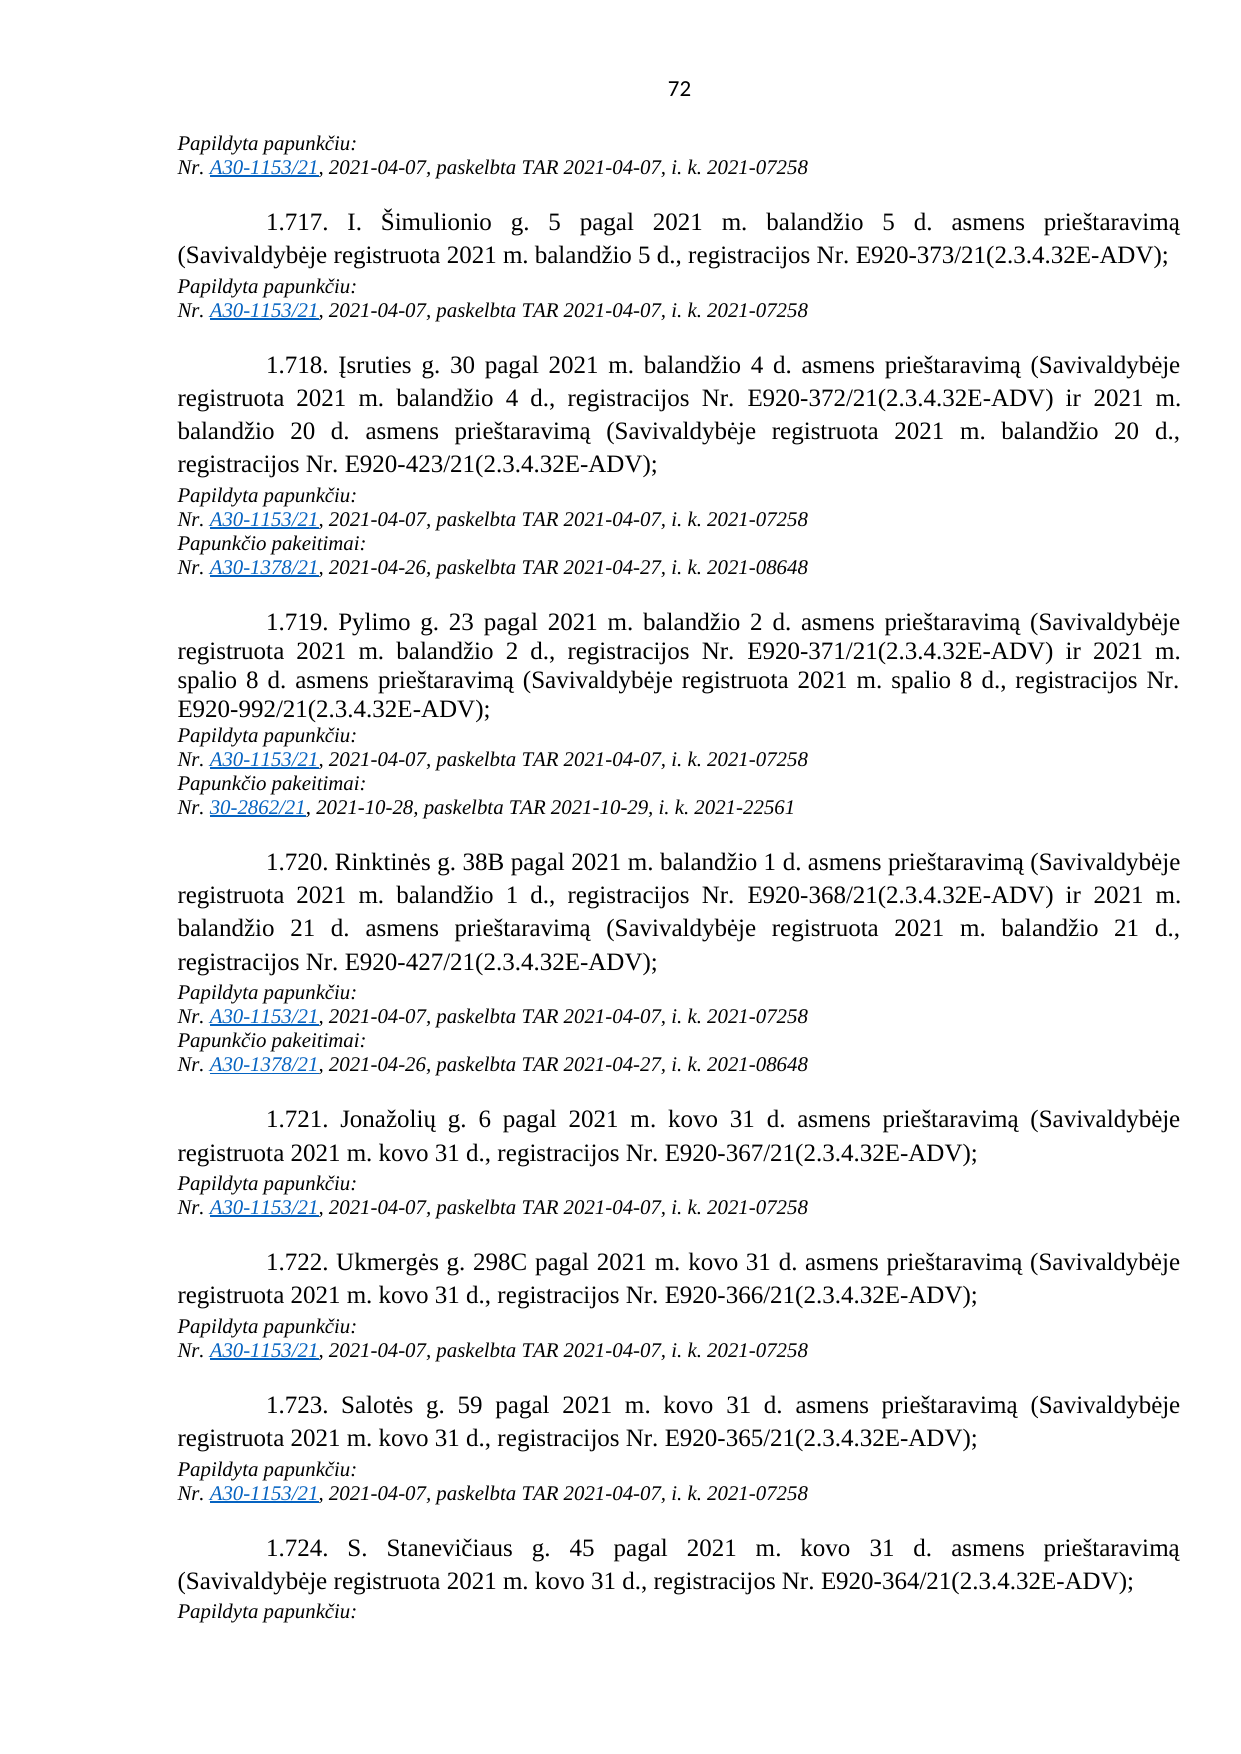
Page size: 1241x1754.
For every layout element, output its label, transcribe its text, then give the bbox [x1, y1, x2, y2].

text Nr. A30-1153/21, 2021-04-07, paskelbta TAR 2021-04-07, i. k. 2021-07258 [177, 155, 1181, 179]
text Papildyta papunkčiu: [177, 1313, 1181, 1338]
text Papunkčio pakeitimai: [177, 771, 1181, 795]
text Nr. A30-1378/21, 2021-04-26, paskelbta TAR 2021-04-27, i. k. 2021-08648 [177, 1052, 1181, 1076]
text Nr. 30-2862/21, 2021-10-28, paskelbta TAR 2021-10-29, i. k. 2021-22561 [177, 795, 1181, 819]
text Nr. A30-1153/21, 2021-04-07, paskelbta TAR 2021-04-07, i. k. 2021-07258 [177, 1195, 1181, 1219]
text Papunkčio pakeitimai: [177, 1028, 1181, 1052]
text 1.717. I. Šimulionio g. 5 pagal 2021 m. balandžio 5 d. asmens prieštaravimą (Savivaldybėje registruota 2021 m. balandžio 5 d., registracijos Nr. E920-373/21(2.3.4.32E-ADV); [177, 207, 1181, 269]
text 1.720. Rinktinės g. 38B pagal 2021 m. balandžio 1 d. asmens prieštaravimą (Savivaldybėje registruota 2021 m. balandžio 1 d., registracijos Nr. E920-368/21(2.3.4.32E-ADV) ir 2021 m. balandžio 21 d. asmens prieštaravimą (Savivaldybėje registruota 2021 m. balandžio 21 d., registracijos Nr. E920-427/21(2.3.4.32E-ADV); [177, 847, 1181, 975]
text Papildyta papunkčiu: [177, 1599, 1181, 1623]
text Papildyta papunkčiu: [177, 979, 1181, 1004]
text 1.718. Įsruties g. 30 pagal 2021 m. balandžio 4 d. asmens prieštaravimą (Savivaldybėje registruota 2021 m. balandžio 4 d., registracijos Nr. E920-372/21(2.3.4.32E-ADV) ir 2021 m. balandžio 20 d. asmens prieštaravimą (Savivaldybėje registruota 2021 m. balandžio 20 d., registracijos Nr. E920-423/21(2.3.4.32E-ADV); [177, 350, 1181, 478]
text 1.719. Pylimo g. 23 pagal 2021 m. balandžio 2 d. asmens prieštaravimą (Savivaldybėje registruota 2021 m. balandžio 2 d., registracijos Nr. E920-371/21(2.3.4.32E-ADV) ir 2021 m. spalio 8 d. asmens prieštaravimą (Savivaldybėje registruota 2021 m. spalio 8 d., registracijos Nr. E920-992/21(2.3.4.32E-ADV); [177, 607, 1181, 722]
text Papildyta papunkčiu: [177, 482, 1181, 507]
text Papunkčio pakeitimai: [177, 531, 1181, 555]
text Nr. A30-1378/21, 2021-04-26, paskelbta TAR 2021-04-27, i. k. 2021-08648 [177, 555, 1181, 579]
text Nr. A30-1153/21, 2021-04-07, paskelbta TAR 2021-04-07, i. k. 2021-07258 [177, 1481, 1181, 1504]
text Papildyta papunkčiu: [177, 1456, 1181, 1481]
text Nr. A30-1153/21, 2021-04-07, paskelbta TAR 2021-04-07, i. k. 2021-07258 [177, 747, 1181, 771]
text 1.722. Ukmergės g. 298C pagal 2021 m. kovo 31 d. asmens prieštaravimą (Savivaldybėje registruota 2021 m. kovo 31 d., registracijos Nr. E920-366/21(2.3.4.32E-ADV); [177, 1247, 1181, 1309]
text Papildyta papunkčiu: [177, 722, 1181, 747]
text 1.721. Jonažolių g. 6 pagal 2021 m. kovo 31 d. asmens prieštaravimą (Savivaldybėje registruota 2021 m. kovo 31 d., registracijos Nr. E920-367/21(2.3.4.32E-ADV); [177, 1104, 1181, 1166]
text Nr. A30-1153/21, 2021-04-07, paskelbta TAR 2021-04-07, i. k. 2021-07258 [177, 298, 1181, 322]
text Papildyta papunkčiu: [177, 131, 1181, 155]
text Nr. A30-1153/21, 2021-04-07, paskelbta TAR 2021-04-07, i. k. 2021-07258 [177, 1338, 1181, 1362]
text 1.724. S. Stanevičiaus g. 45 pagal 2021 m. kovo 31 d. asmens prieštaravimą (Savivaldybėje registruota 2021 m. kovo 31 d., registracijos Nr. E920-364/21(2.3.4.32E-ADV); [177, 1533, 1181, 1595]
text 1.723. Salotės g. 59 pagal 2021 m. kovo 31 d. asmens prieštaravimą (Savivaldybėje registruota 2021 m. kovo 31 d., registracijos Nr. E920-365/21(2.3.4.32E-ADV); [177, 1390, 1181, 1452]
text Nr. A30-1153/21, 2021-04-07, paskelbta TAR 2021-04-07, i. k. 2021-07258 [177, 507, 1181, 531]
text Papildyta papunkčiu: [177, 1171, 1181, 1195]
text Papildyta papunkčiu: [177, 273, 1181, 298]
text Nr. A30-1153/21, 2021-04-07, paskelbta TAR 2021-04-07, i. k. 2021-07258 [177, 1004, 1181, 1028]
